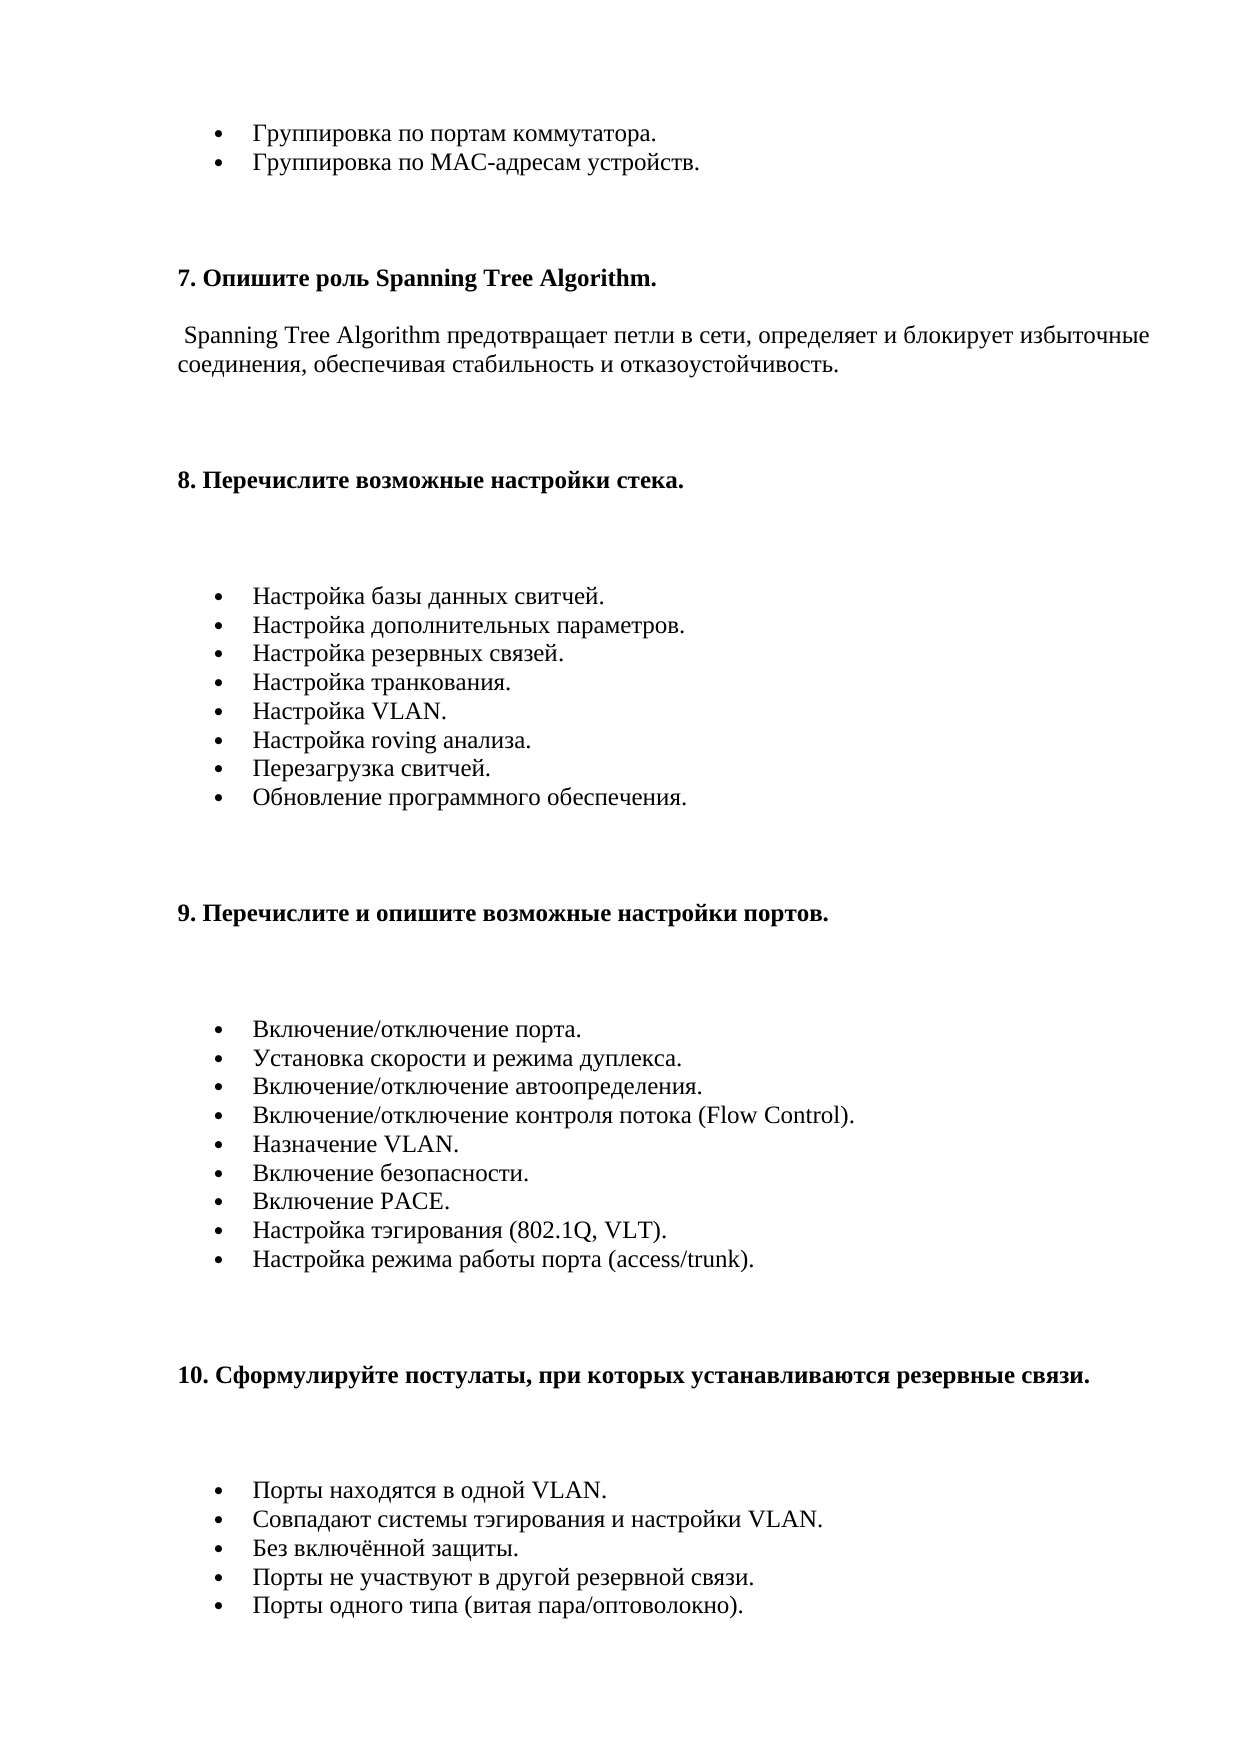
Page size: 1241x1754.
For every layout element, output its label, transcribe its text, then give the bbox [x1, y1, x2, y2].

list Перезагрузка свитчей. [215, 753, 1152, 782]
list Включение/отключение порта. [215, 1014, 1152, 1043]
text 10. Сформулируйте постулаты, при которых устанавливаются резервные связи. [177, 1360, 1152, 1388]
text 7. Опишите роль Spanning Tree Algorithm. [177, 263, 1152, 291]
list Обновление программного обеспечения. [215, 782, 1152, 811]
list Назначение VLAN. [215, 1129, 1152, 1158]
list Включение/отключение автоопределения. [215, 1071, 1152, 1100]
list Порты не участвуют в другой резервной связи. [215, 1562, 1152, 1591]
list Группировка по портам коммутатора. [215, 118, 1152, 147]
text 8. Перечислите возможные настройки стека. [177, 465, 1152, 494]
list Включение безопасности. [215, 1158, 1152, 1186]
list Настройка режима работы порта (access/trunk). [215, 1244, 1152, 1273]
list Группировка по MAC-адресам устройств. [215, 147, 1152, 176]
list Установка скорости и режима дуплекса. [215, 1043, 1152, 1071]
list Порты находятся в одной VLAN. [215, 1476, 1152, 1504]
list Включение PACE. [215, 1186, 1152, 1215]
list Настройка VLAN. [215, 696, 1152, 725]
text 9. Перечислите и опишите возможные настройки портов. [177, 898, 1152, 927]
list Настройка резервных связей. [215, 638, 1152, 667]
list Настройка базы данных свитчей. [215, 581, 1152, 610]
list Включение/отключение контроля потока (Flow Control). [215, 1100, 1152, 1129]
list Порты одного типа (витая пара/оптоволокно). [215, 1591, 1152, 1619]
list Настройка транкования. [215, 667, 1152, 696]
text Spanning Tree Algorithm предотвращает петли в сети, определяет и блокирует избыточные соединения, обеспечивая стабильность и отказоустойчивость. [177, 321, 1152, 378]
list Настройка roving анализа. [215, 725, 1152, 753]
list Без включённой защиты. [215, 1533, 1152, 1562]
list Совпадают системы тэгирования и настройки VLAN. [215, 1504, 1152, 1533]
list Настройка тэгирования (802.1Q, VLT). [215, 1215, 1152, 1244]
list Настройка дополнительных параметров. [215, 610, 1152, 638]
